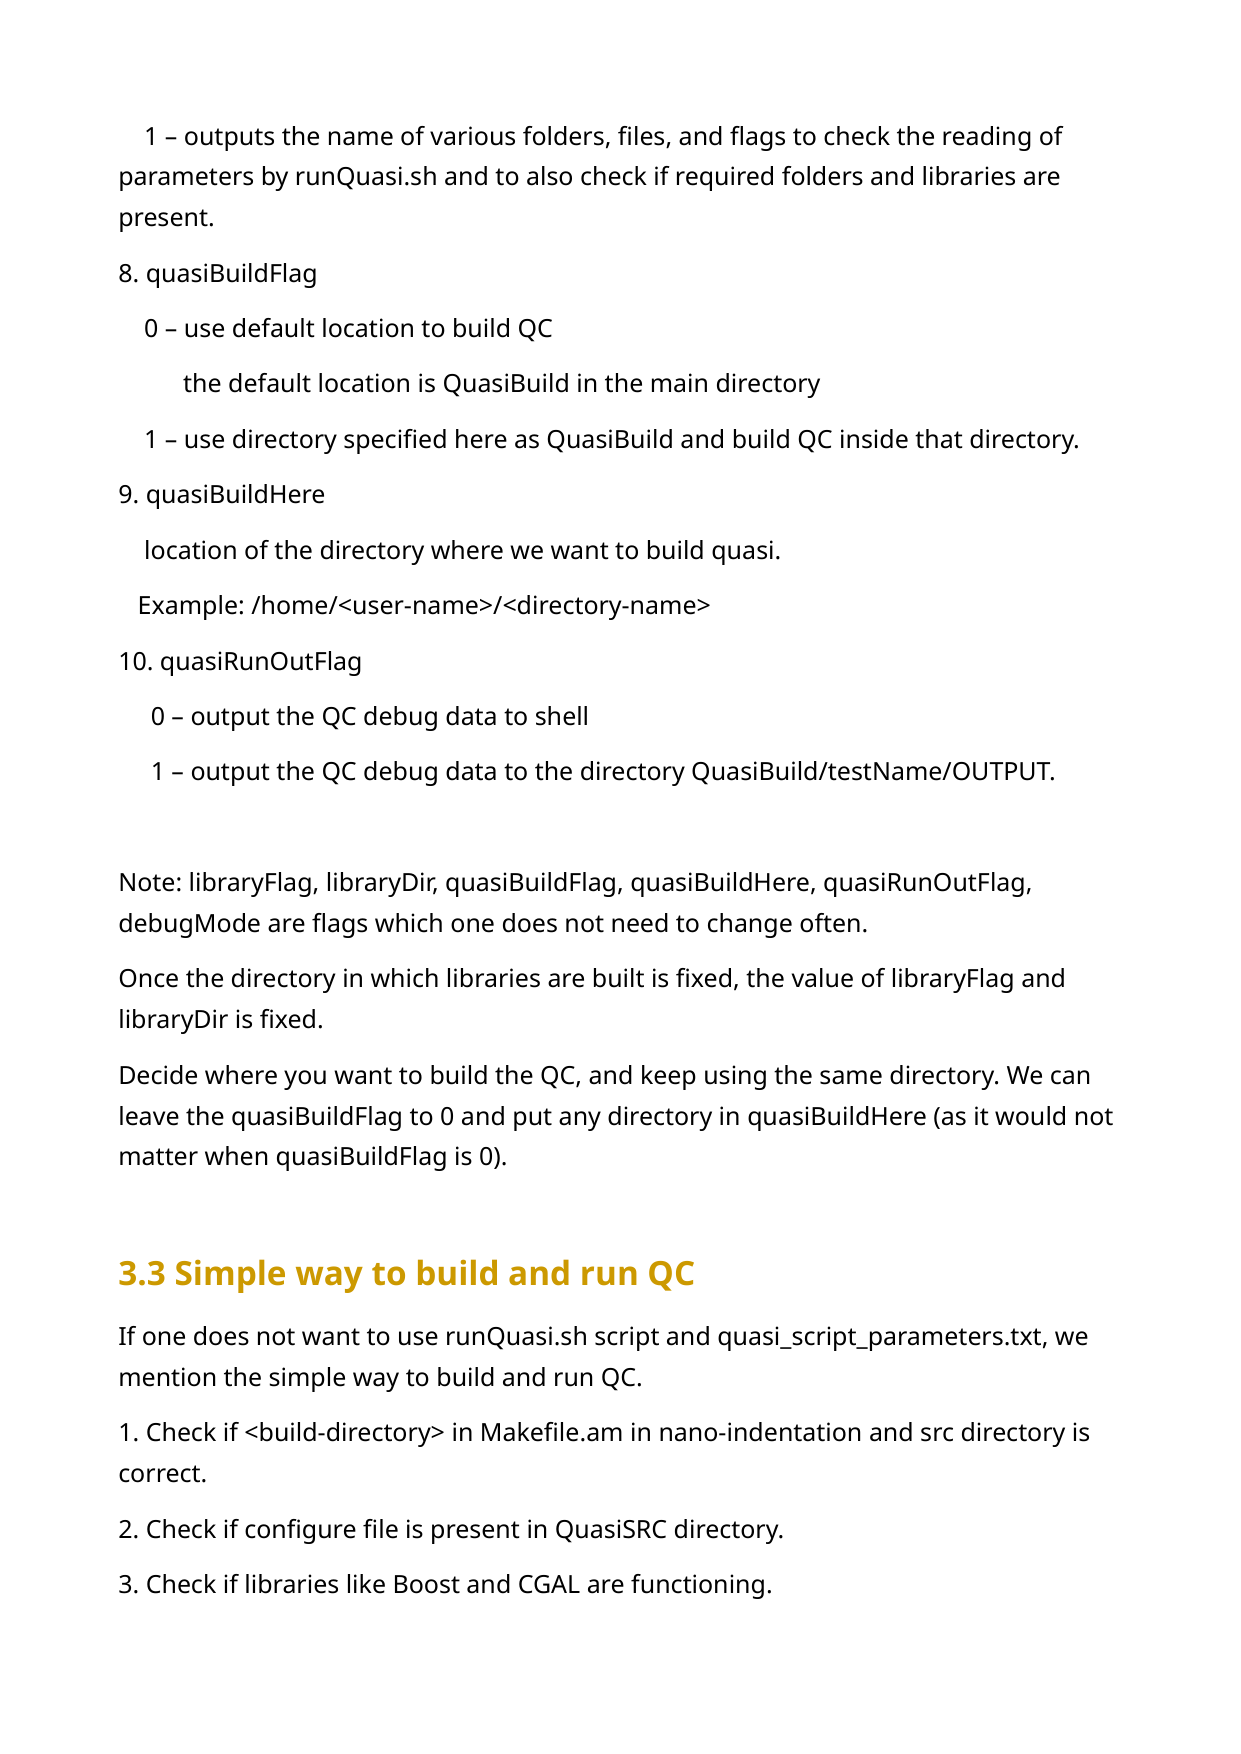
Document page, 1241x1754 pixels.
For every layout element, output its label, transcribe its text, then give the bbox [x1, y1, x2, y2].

text 1. Check if <build-directory> in Makefile.am in nano-indentation and src directory is correct. [118, 1415, 1122, 1490]
text Note: libraryFlag, libraryDir, quasiBuildFlag, quasiBuildHere, quasiRunOutFlag, debugMode are flags which one does not need to change often. [118, 865, 1122, 940]
text 3. Check if libraries like Boost and CGAL are functioning. [118, 1567, 1122, 1601]
text 9. quasiBuildHere [118, 477, 1122, 511]
text 1 – outputs the name of various folders, files, and flags to check the reading of parameters by runQuasi.sh and to also check if required folders and libraries are present. [118, 118, 1122, 234]
text 10. quasiRunOutFlag [118, 643, 1122, 677]
text 0 – use default location to build QC [118, 311, 1122, 345]
text 2. Check if configure file is present in QuasiSRC directory. [118, 1511, 1122, 1545]
text If one does not want to use runQuasi.sh script and quasi_script_parameters.txt, we mention the simple way to build and run QC. [118, 1319, 1122, 1394]
text the default location is QuasiBuild in the main directory [118, 366, 1122, 400]
text Decide where you want to build the QC, and keep using the same directory. We can leave the quasiBuildFlag to 0 and put any directory in quasiBuildHere (as it would not matter when quasiBuildFlag is 0). [118, 1057, 1122, 1173]
text 3.3 Simple way to build and run QC [118, 1250, 1122, 1295]
text location of the directory where we want to build quasi. [118, 532, 1122, 566]
text Example: /home/<user-name>/<directory-name> [118, 588, 1122, 622]
text 0 – output the QC debug data to shell [118, 698, 1122, 733]
text 8. quasiBuildFlag [118, 255, 1122, 289]
text 1 – output the QC debug data to the directory QuasiBuild/testName/OUTPUT. [118, 754, 1122, 788]
text Once the directory in which libraries are built is fixed, the value of libraryFlag and libraryDir is fixed. [118, 961, 1122, 1036]
text 1 – use directory specified here as QuasiBuild and build QC inside that directory. [118, 421, 1122, 456]
